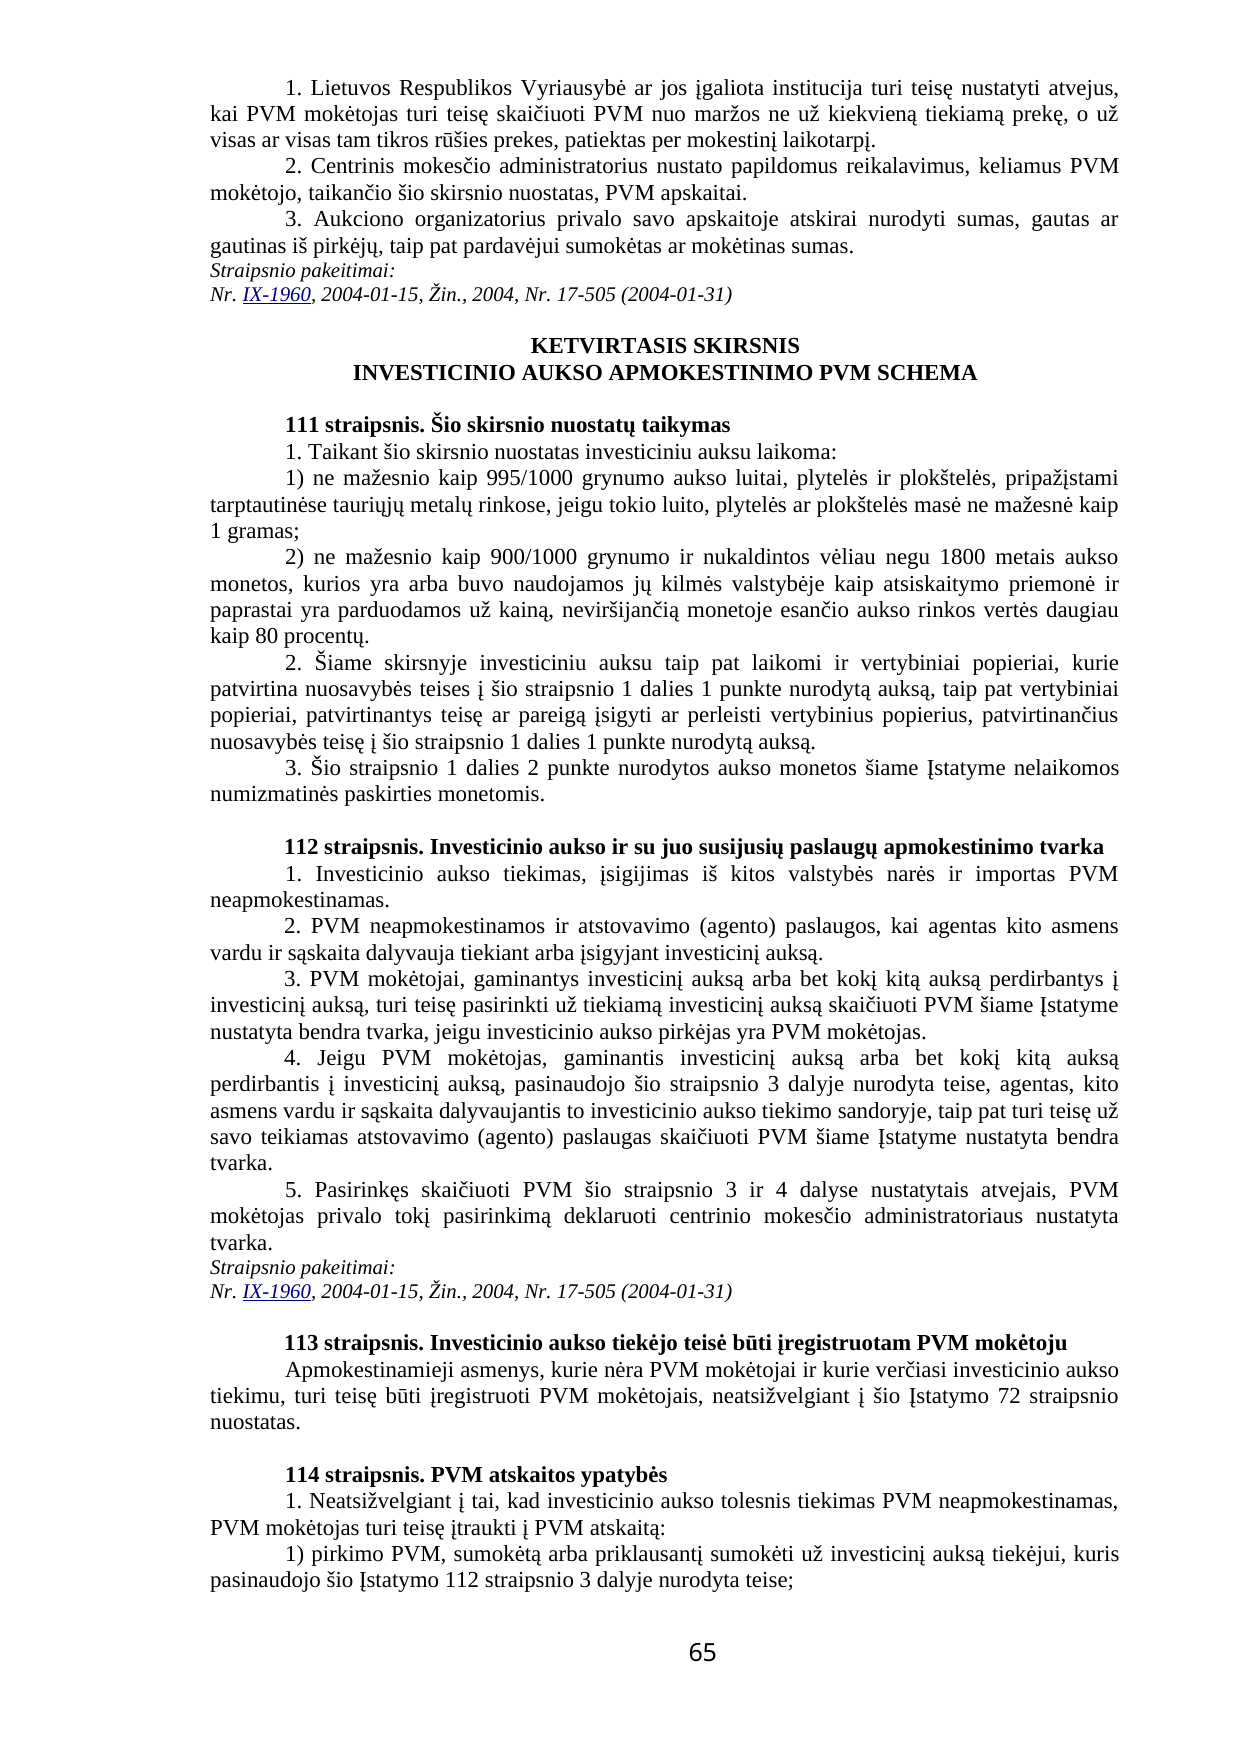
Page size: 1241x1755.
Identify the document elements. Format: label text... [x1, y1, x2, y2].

text 3. Šio straipsnio 1 dalies 2 punkte nurodytos aukso monetos šiame Įstatyme nelaikomos numizmatinės paskirties monetomis. [210, 754, 1120, 807]
text Apmokestinamieji asmenys, kurie nėra PVM mokėtojai ir kurie verčiasi investicinio aukso tiekimu, turi teisę būti įregistruoti PVM mokėtojais, neatsižvelgiant į šio Įstatymo 72 straipsnio nuostatas. [210, 1356, 1120, 1435]
text 2) ne mažesnio kaip 900/1000 grynumo ir nukaldintos vėliau negu 1800 metais aukso monetos, kurios yra arba buvo naudojamos jų kilmės valstybėje kaip atsiskaitymo priemonė ir paprastai yra parduodamos už kainą, neviršijančią monetoje esančio aukso rinkos vertės daugiau kaip 80 procentų. [210, 543, 1120, 649]
text Nr. IX-1960, 2004-01-15, Žin., 2004, Nr. 17-505 (2004-01-31) [210, 282, 1120, 306]
text 2. Centrinis mokesčio administratorius nustato papildomus reikalavimus, keliamus PVM mokėtojo, taikančio šio skirsnio nuostatas, PVM apskaitai. [210, 153, 1120, 205]
text 5. Pasirinkęs skaičiuoti PVM šio straipsnio 3 ir 4 dalyse nustatytais atvejais, PVM mokėtojas privalo tokį pasirinkimą deklaruoti centrinio mokesčio administratoriaus nustatyta tvarka. [210, 1176, 1120, 1255]
text 3. Aukciono organizatorius privalo savo apskaitoje atskirai nurodyti sumas, gautas ar gautinas iš pirkėjų, taip pat pardavėjui sumokėtas ar mokėtinas sumas. [210, 205, 1120, 258]
text 111 straipsnis. Šio skirsnio nuostatų taikymas [210, 412, 1120, 438]
text KETVIRTASIS SKIRSNIS [210, 332, 1120, 359]
text 1. Taikant šio skirsnio nuostatas investiciniu auksu laikoma: [210, 438, 1120, 464]
text 2. Šiame skirsnyje investiciniu auksu taip pat laikomi ir vertybiniai popieriai, kurie patvirtina nuosavybės teises į šio straipsnio 1 dalies 1 punkte nurodytą auksą, taip pat vertybiniai popieriai, patvirtinantys teisę ar pareigą įsigyti ar perleisti vertybinius popierius, patvirtinančius nuosavybės teisę į šio straipsnio 1 dalies 1 punkte nurodytą auksą. [210, 649, 1120, 754]
text Nr. IX-1960, 2004-01-15, Žin., 2004, Nr. 17-505 (2004-01-31) [210, 1279, 1120, 1303]
text 1) ne mažesnio kaip 995/1000 grynumo aukso luitai, plytelės ir plokštelės, pripažįstami tarptautinėse tauriųjų metalų rinkose, jeigu tokio luito, plytelės ar plokštelės masė ne mažesnė kaip 1 gramas; [210, 464, 1120, 543]
text 113 straipsnis. Investicinio aukso tiekėjo teisė būti įregistruotam PVM mokėtoju [210, 1329, 1120, 1356]
text 1. Neatsižvelgiant į tai, kad investicinio aukso tolesnis tiekimas PVM neapmokestinamas, PVM mokėtojas turi teisę įtraukti į PVM atskaitą: [210, 1487, 1120, 1540]
text 3. PVM mokėtojai, gaminantys investicinį auksą arba bet kokį kitą auksą perdirbantys į investicinį auksą, turi teisę pasirinkti už tiekiamą investicinį auksą skaičiuoti PVM šiame Įstatyme nustatyta bendra tvarka, jeigu investicinio aukso pirkėjas yra PVM mokėtojas. [210, 965, 1120, 1044]
text 1. Lietuvos Respublikos Vyriausybė ar jos įgaliota institucija turi teisę nustatyti atvejus, kai PVM mokėtojas turi teisę skaičiuoti PVM nuo maržos ne už kiekvieną tiekiamą prekę, o už visas ar visas tam tikros rūšies prekes, patiektas per mokestinį laikotarpį. [210, 73, 1120, 153]
text 4. Jeigu PVM mokėtojas, gaminantis investicinį auksą arba bet kokį kitą auksą perdirbantis į investicinį auksą, pasinaudojo šio straipsnio 3 dalyje nurodyta teise, agentas, kito asmens vardu ir sąskaita dalyvaujantis to investicinio aukso tiekimo sandoryje, taip pat turi teisę už savo teikiamas atstovavimo (agento) paslaugas skaičiuoti PVM šiame Įstatyme nustatyta bendra tvarka. [210, 1044, 1120, 1176]
text 1. Investicinio aukso tiekimas, įsigijimas iš kitos valstybės narės ir importas PVM neapmokestinamas. [210, 859, 1120, 912]
text 112 straipsnis. Investicinio aukso ir su juo susijusių paslaugų apmokestinimo tvarka [210, 833, 1120, 859]
text 2. PVM neapmokestinamos ir atstovavimo (agento) paslaugos, kai agentas kito asmens vardu ir sąskaita dalyvauja tiekiant arba įsigyjant investicinį auksą. [210, 912, 1120, 965]
text Straipsnio pakeitimai: [210, 1255, 1120, 1279]
text Straipsnio pakeitimai: [210, 258, 1120, 282]
text 114 straipsnis. PVM atskaitos ypatybės [210, 1461, 1120, 1487]
text INVESTICINIO AUKSO APMOKESTINIMO PVM SCHEMA [210, 359, 1120, 385]
text 1) pirkimo PVM, sumokėtą arba priklausantį sumokėti už investicinį auksą tiekėjui, kuris pasinaudojo šio Įstatymo 112 straipsnio 3 dalyje nurodyta teise; [210, 1540, 1120, 1593]
